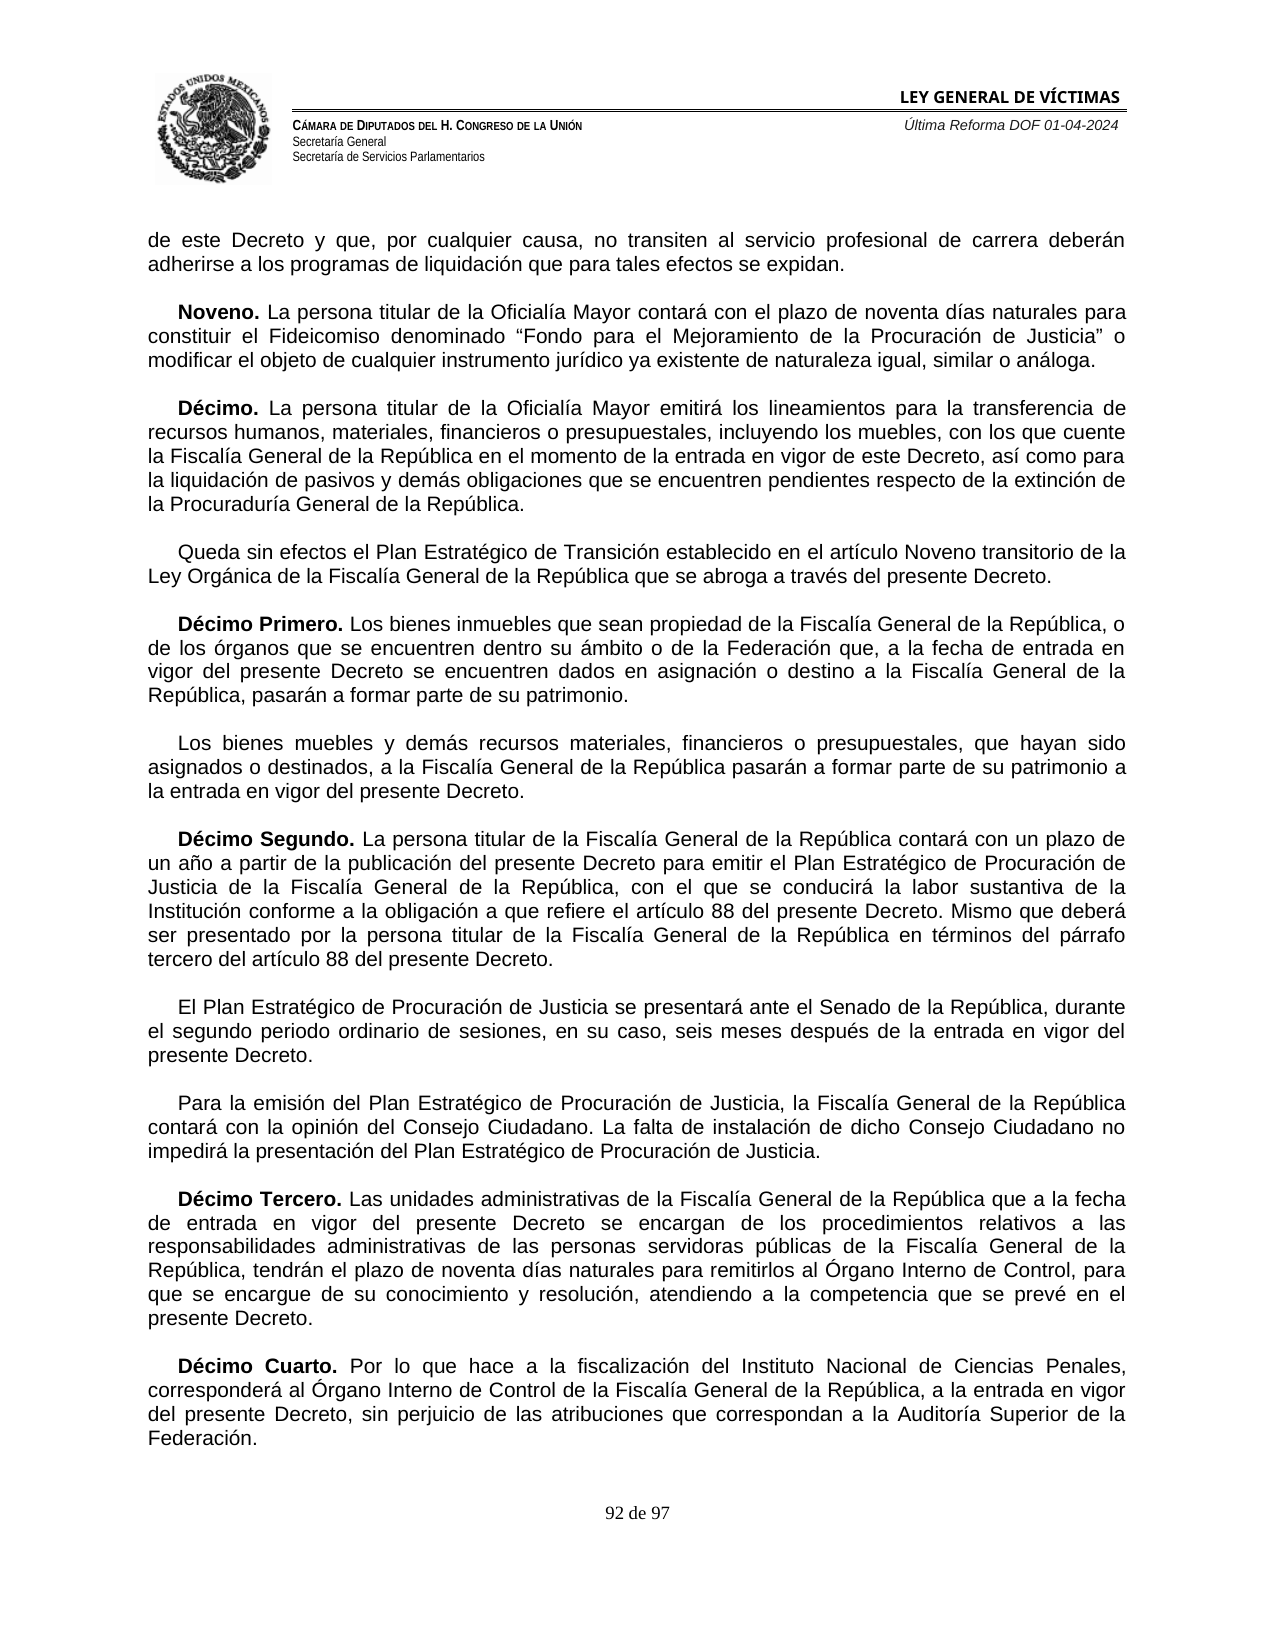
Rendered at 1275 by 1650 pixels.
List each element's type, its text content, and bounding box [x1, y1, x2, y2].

text Décimo. La persona titular de la Oficialía Mayor emitirá los lineamientos para la transferencia de recursos humanos, materiales, financieros o presupuestales, incluyendo los muebles, con los que cuente la Fiscalía General de la República en el momento de la entrada en vigor de este Decreto, así como para la liquidación de pasivos y demás obligaciones que se encuentren pendientes respecto de la extinción de la Procuraduría General de la República. [148, 396, 1127, 516]
text de este Decreto y que, por cualquier causa, no transiten al servicio profesional de carrera deberán adherirse a los programas de liquidación que para tales efectos se expidan. [148, 228, 1127, 276]
text Para la emisión del Plan Estratégico de Procuración de Justicia, la Fiscalía General de la República contará con la opinión del Consejo Ciudadano. La falta de instalación de dicho Consejo Ciudadano no impedirá la presentación del Plan Estratégico de Procuración de Justicia. [148, 1091, 1127, 1162]
text Los bienes muebles y demás recursos materiales, financieros o presupuestales, que hayan sido asignados o destinados, a la Fiscalía General de la República pasarán a formar parte de su patrimonio a la entrada en vigor del presente Decreto. [148, 731, 1127, 803]
text Queda sin efectos el Plan Estratégico de Transición establecido en el artículo Noveno transitorio de la Ley Orgánica de la Fiscalía General de la República que se abroga a través del presente Decreto. [148, 539, 1127, 587]
text Noveno. La persona titular de la Oficialía Mayor contará con el plazo de noventa días naturales para constituir el Fideicomiso denominado “Fondo para el Mejoramiento de la Procuración de Justicia” o modificar el objeto de cualquier instrumento jurídico ya existente de naturaleza igual, similar o análoga. [148, 300, 1127, 372]
text Décimo Segundo. La persona titular de la Fiscalía General de la República contará con un plazo de un año a partir de la publicación del presente Decreto para emitir el Plan Estratégico de Procuración de Justicia de la Fiscalía General de la República, con el que se conducirá la labor sustantiva de la Institución conforme a la obligación a que refiere el artículo 88 del presente Decreto. Mismo que deberá ser presentado por la persona titular de la Fiscalía General de la República en términos del párrafo tercero del artículo 88 del presente Decreto. [148, 827, 1127, 971]
text Décimo Tercero. Las unidades administrativas de la Fiscalía General de la República que a la fecha de entrada en vigor del presente Decreto se encargan de los procedimientos relativos a las responsabilidades administrativas de las personas servidoras públicas de la Fiscalía General de la República, tendrán el plazo de noventa días naturales para remitirlos al Órgano Interno de Control, para que se encargue de su conocimiento y resolución, atendiendo a la competencia que se prevé en el presente Decreto. [148, 1186, 1127, 1330]
text El Plan Estratégico de Procuración de Justicia se presentará ante el Senado de la República, durante el segundo periodo ordinario de sesiones, en su caso, seis meses después de la entrada en vigor del presente Decreto. [148, 995, 1127, 1067]
text Décimo Primero. Los bienes inmuebles que sean propiedad de la Fiscalía General de la República, o de los órganos que se encuentren dentro su ámbito o de la Federación que, a la fecha de entrada en vigor del presente Decreto se encuentren dados en asignación o destino a la Fiscalía General de la República, pasarán a formar parte de su patrimonio. [148, 611, 1127, 707]
text Décimo Cuarto. Por lo que hace a la fiscalización del Instituto Nacional de Ciencias Penales, corresponderá al Órgano Interno de Control de la Fiscalía General de la República, a la entrada en vigor del presente Decreto, sin perjuicio de las atribuciones que correspondan a la Auditoría Superior de la Federación. [148, 1354, 1127, 1450]
